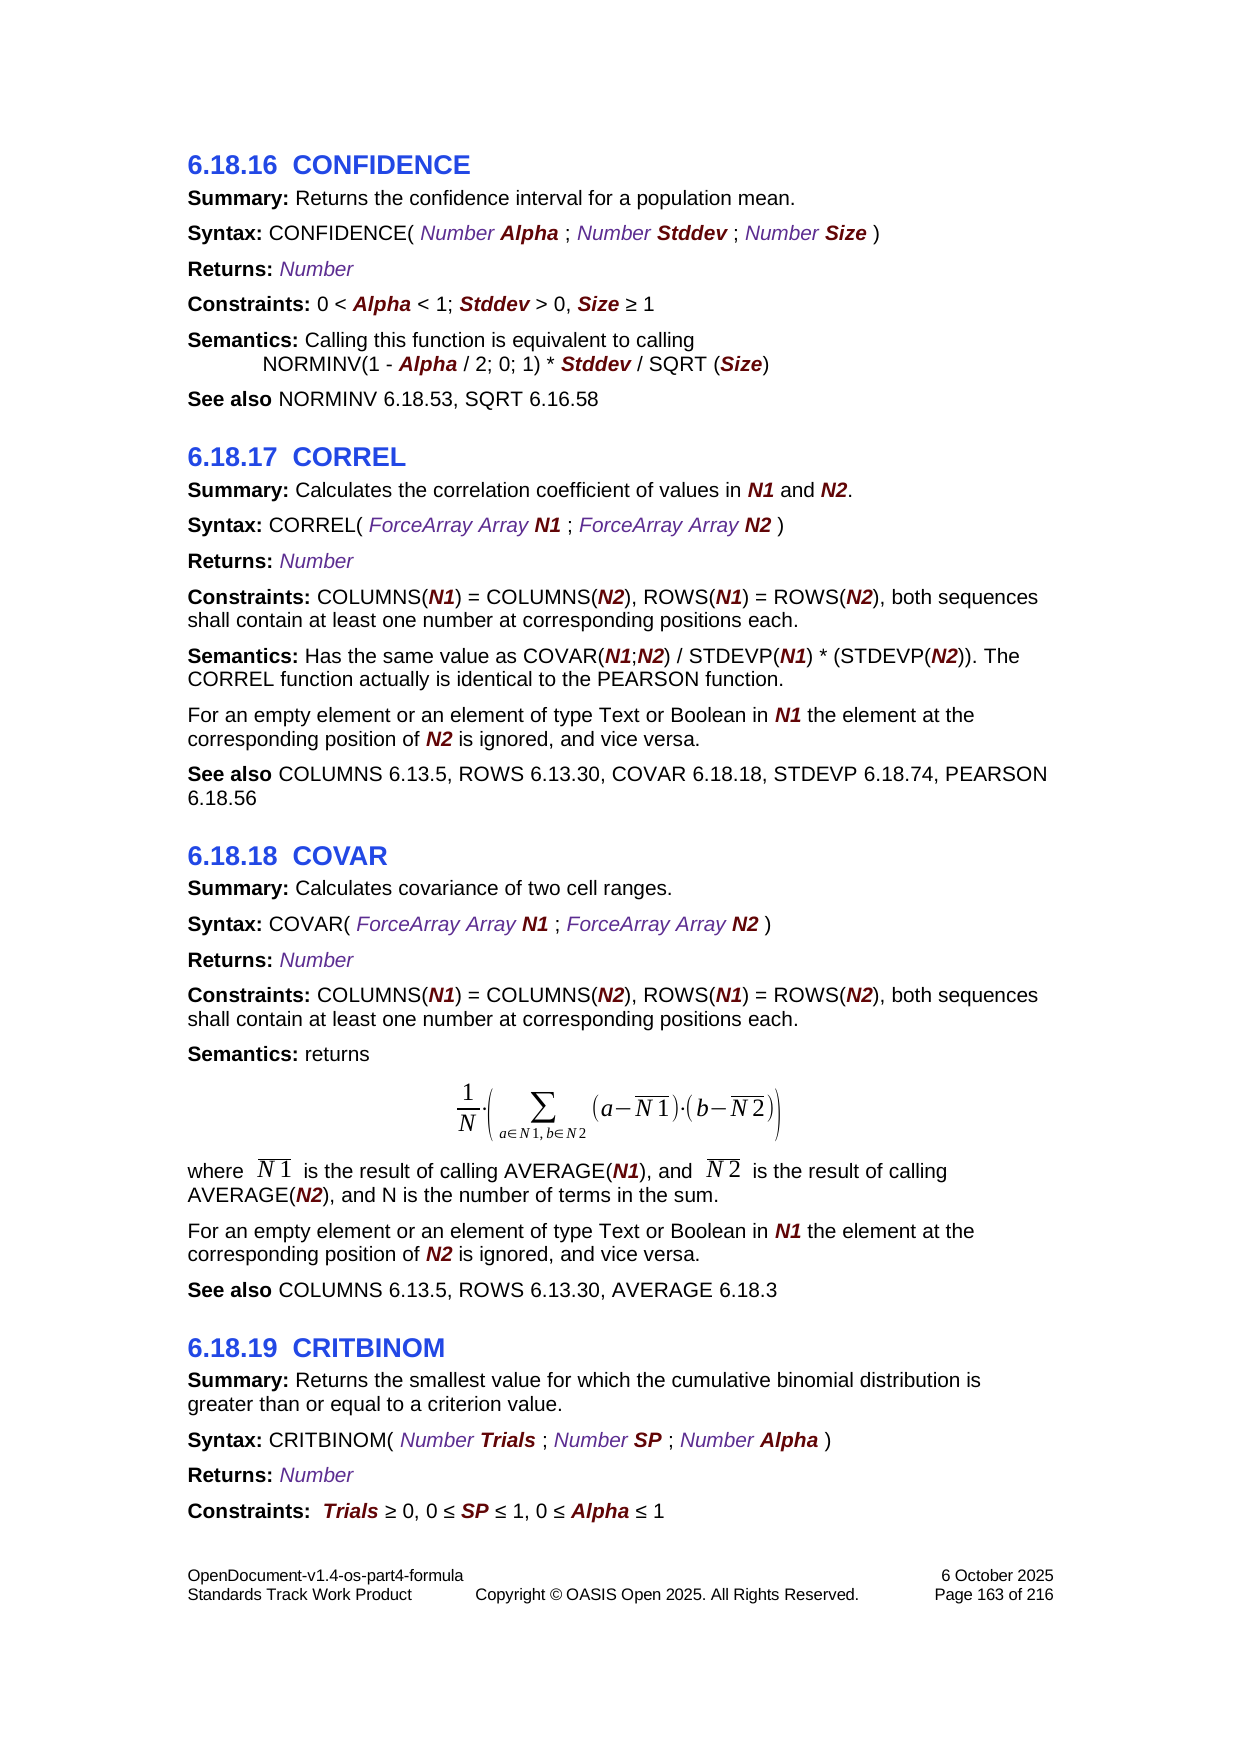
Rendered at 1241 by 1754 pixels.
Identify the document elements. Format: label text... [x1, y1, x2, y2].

text Semantics: returns [187, 1043, 1053, 1066]
text Returns: Number [187, 257, 1053, 281]
text For an empty element or an element of type Text or Boolean in N1 the element at the corresponding position of N2 is ignored, and vice versa. [187, 703, 1053, 751]
text See also COLUMNS 6.13.5, ROWS 6.13.30, AVERAGE 6.18.3 [187, 1278, 1053, 1302]
text Syntax: CORREL( ForceArray Array N1 ; ForceArray Array N2 ) [187, 514, 1053, 537]
subtitle CORREL [187, 442, 1053, 472]
text See also COLUMNS 6.13.5, ROWS 6.13.30, COVAR 6.18.18, STDEVP 6.18.74, PEARSON 6.18.56 [187, 763, 1053, 810]
text Constraints: Trials ≥ 0, 0 ≤ SP ≤ 1, 0 ≤ Alpha ≤ 1 [187, 1499, 1053, 1523]
subtitle COVAR [187, 841, 1053, 871]
text Syntax: COVAR( ForceArray Array N1 ; ForceArray Array N2 ) [187, 912, 1053, 936]
text Semantics: Calling this function is equivalent to calling NORMINV(1 - Alpha / 2; 0; 1) * Stddev / SQRT (Size) [187, 328, 1053, 376]
subtitle CONFIDENCE [187, 150, 1053, 180]
text Summary: Calculates covariance of two cell ranges. [187, 877, 1053, 900]
text For an empty element or an element of type Text or Boolean in N1 the element at the corresponding position of N2 is ignored, and vice versa. [187, 1219, 1053, 1266]
text Constraints: 0 < Alpha < 1; Stddev > 0, Size ≥ 1 [187, 293, 1053, 316]
text Syntax: CONFIDENCE( Number Alpha ; Number Stddev ; Number Size ) [187, 222, 1053, 245]
text Summary: Calculates the correlation coefficient of values in N1 and N2. [187, 478, 1053, 502]
text Constraints: COLUMNS(N1) = COLUMNS(N2), ROWS(N1) = ROWS(N2), both sequences shall contain at least one number at corresponding positions each. [187, 984, 1053, 1031]
text See also NORMINV 6.18.53, SQRT 6.16.58 [187, 388, 1053, 411]
text Constraints: COLUMNS(N1) = COLUMNS(N2), ROWS(N1) = ROWS(N2), both sequences shall contain at least one number at corresponding positions each. [187, 585, 1053, 632]
text Summary: Returns the confidence interval for a population mean. [187, 186, 1053, 209]
text where is the result of calling AVERAGE(N1), and is the result of calling AVERAGE(N2), and N is the number of terms in the sum. [187, 1155, 1053, 1207]
text Semantics: Has the same value as COVAR(N1;N2) / STDEVP(N1) * (STDEVP(N2)). The CORREL function actually is identical to the PEARSON function. [187, 644, 1053, 691]
text Returns: Number [187, 1464, 1053, 1487]
text Returns: Number [187, 549, 1053, 573]
subtitle CRITBINOM [187, 1333, 1053, 1363]
text Returns: Number [187, 948, 1053, 972]
text Syntax: CRITBINOM( Number Trials ; Number SP ; Number Alpha ) [187, 1428, 1053, 1452]
text Summary: Returns the smallest value for which the cumulative binomial distribution is greater than or equal to a criterion value. [187, 1369, 1053, 1416]
